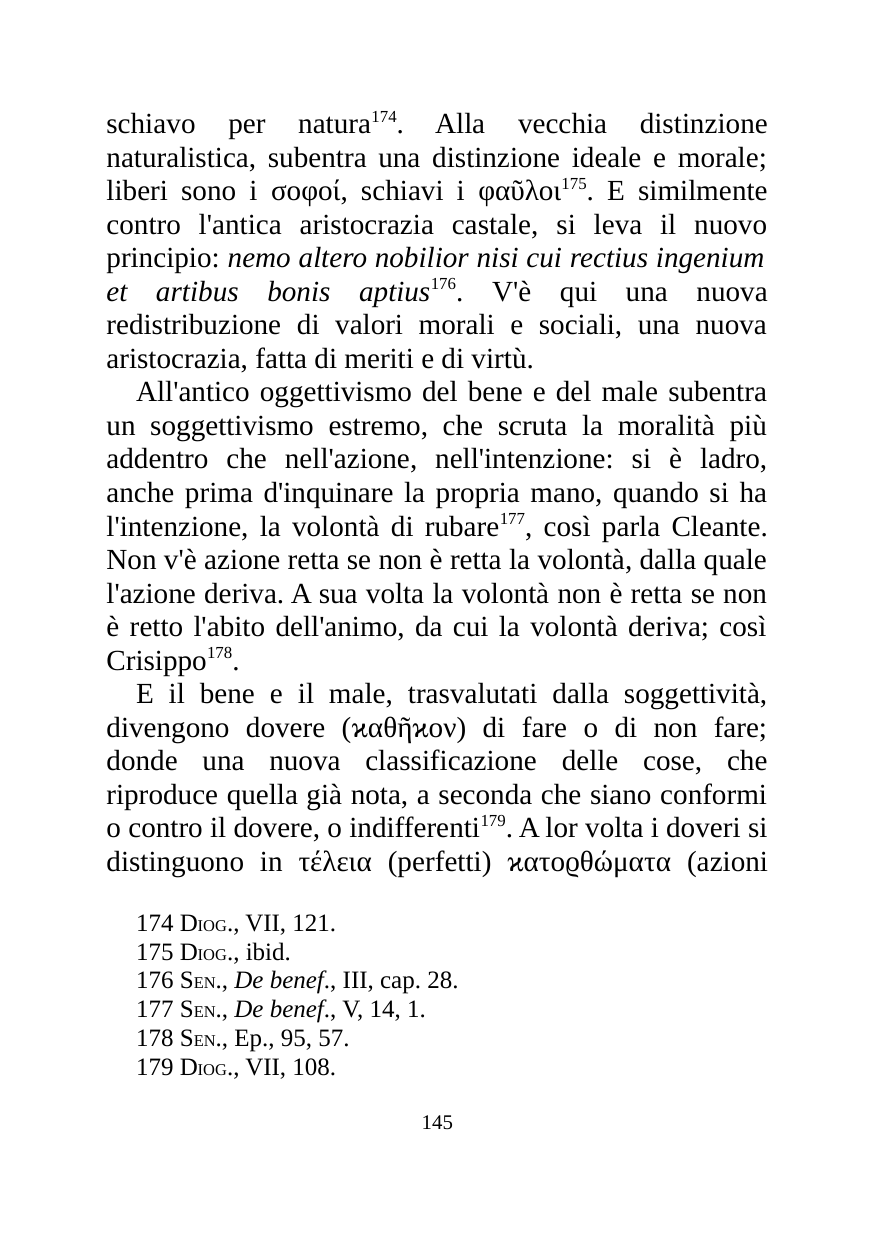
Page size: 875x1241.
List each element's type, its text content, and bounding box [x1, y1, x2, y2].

text Diog., ibid. [106, 937, 768, 965]
text All'antico oggettivismo del bene e del male subentra un soggettivismo estremo, che scruta la moralità più addentro che nell'azione, nell'intenzione: si è ladro, anche prima d'inquinare la propria mano, quando si ha l'intenzione, la volontà di rubare, così parla Cleante. Non v'è azione retta se non è retta la volontà, dalla quale l'azione deriva. A sua volta la volontà non è retta se non è retto l'abito dell'animo, da cui la volontà deriva; così Crisippo. [106, 374, 768, 676]
text Diog., VII, 108. [106, 1052, 768, 1080]
text Diog., VII, 121. [106, 908, 768, 937]
text Sen., De benef., III, cap. 28. [106, 965, 768, 994]
text E il bene e il male, trasvalutati dalla soggettività, divengono dovere (ϰαθῆϰον) di fare o di non fare; donde una nuova classificazione delle cose, che riproduce quella già nota, a seconda che siano conformi o contro il dovere, o indifferenti. A lor volta i doveri si distinguono in τέλεια (perfetti) ϰατοϱθώματα (azioni [106, 676, 768, 878]
text Sen., De benef., V, 14, 1. [106, 994, 768, 1023]
text Sen., Ep., 95, 57. [106, 1023, 768, 1052]
text schiavo per natura. Alla vecchia distinzione naturalistica, subentra una distinzione ideale e morale; liberi sono i σοφοί, schiavi i φαῦλοι. E similmente contro l'antica aristocrazia castale, si leva il nuovo principio: nemo altero nobilior nisi cui rectius ingenium et artibus bonis aptius. V'è qui una nuova redistribuzione di valori morali e sociali, una nuova aristocrazia, fatta di meriti e di virtù. [106, 106, 768, 374]
